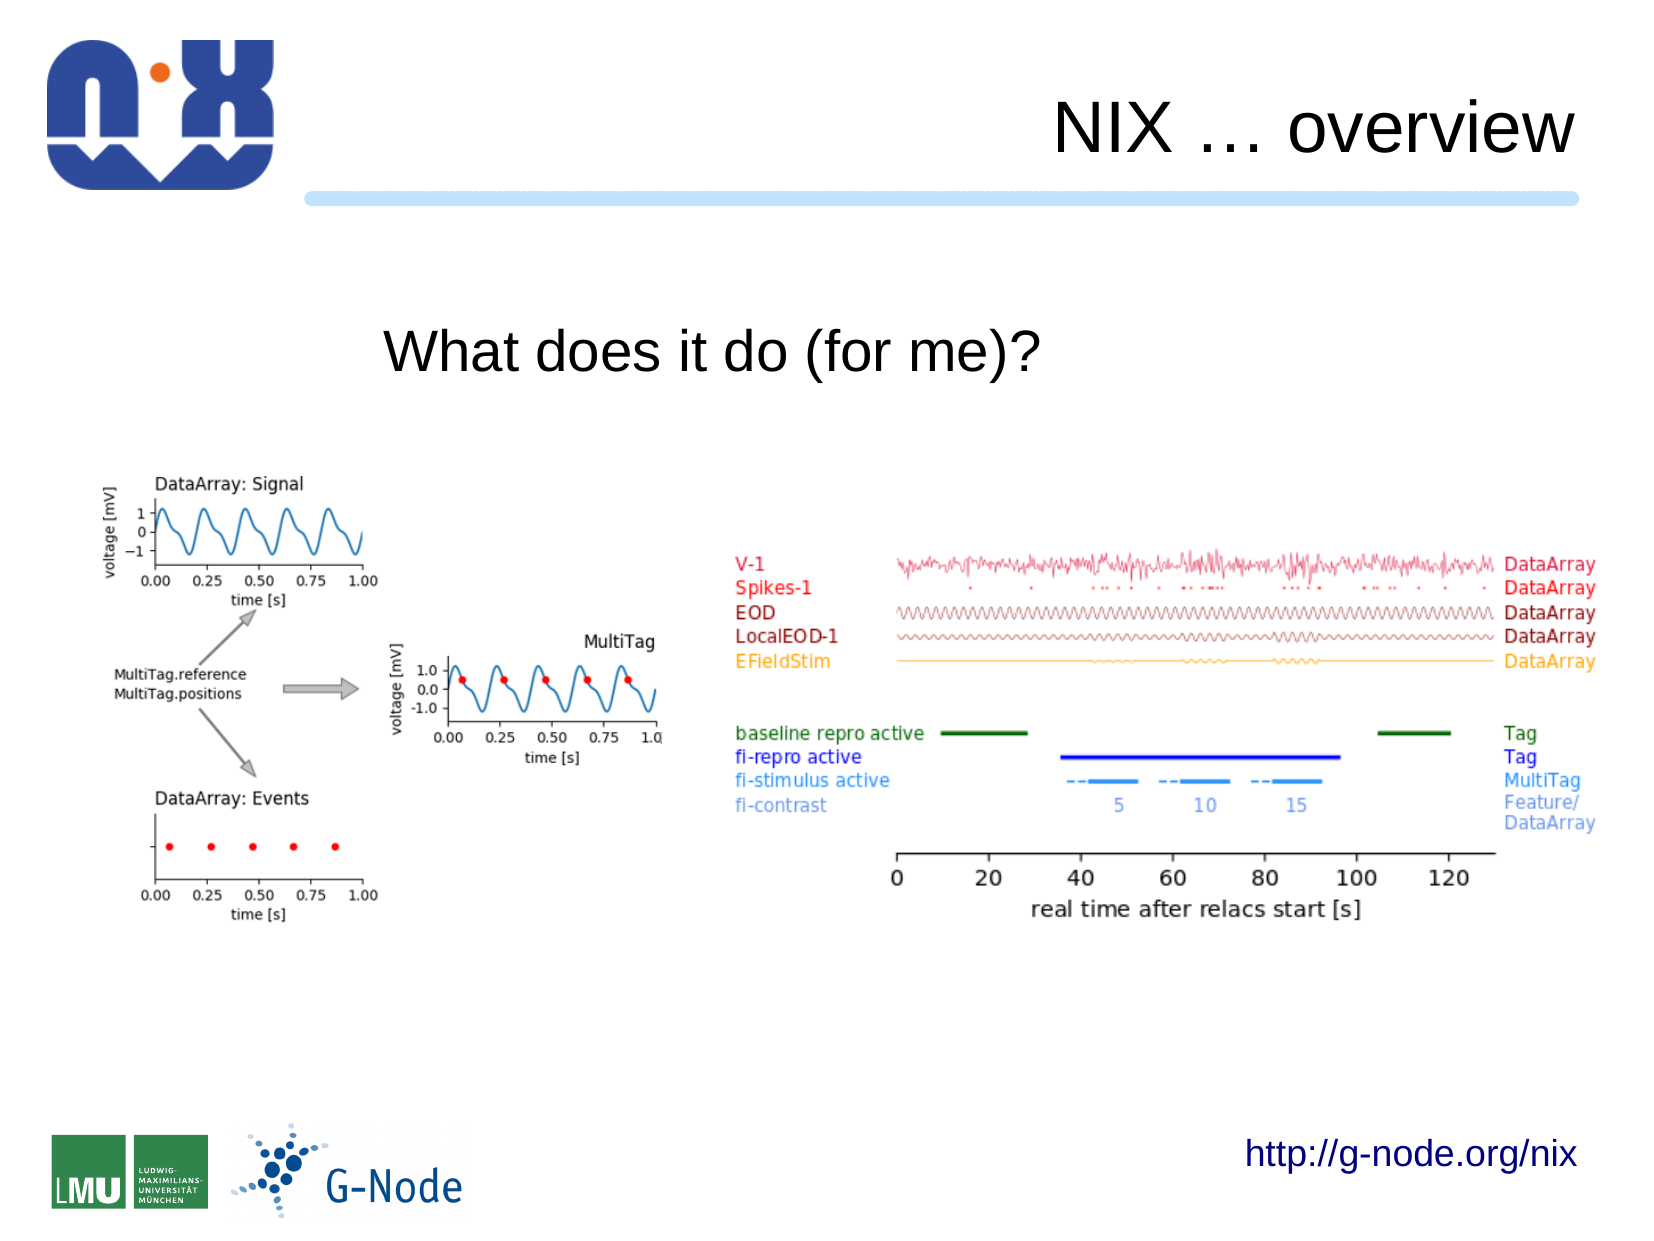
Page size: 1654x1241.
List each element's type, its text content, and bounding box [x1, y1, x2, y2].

picture [47, 40, 274, 190]
text_box http://g-node.org/nix [1230, 1125, 1606, 1186]
picture [720, 521, 1606, 925]
picture [102, 476, 662, 935]
picture [230, 1123, 467, 1219]
text_box NIX … overview [87, 30, 1576, 226]
list What does it do (for me)? [312, 318, 1096, 406]
